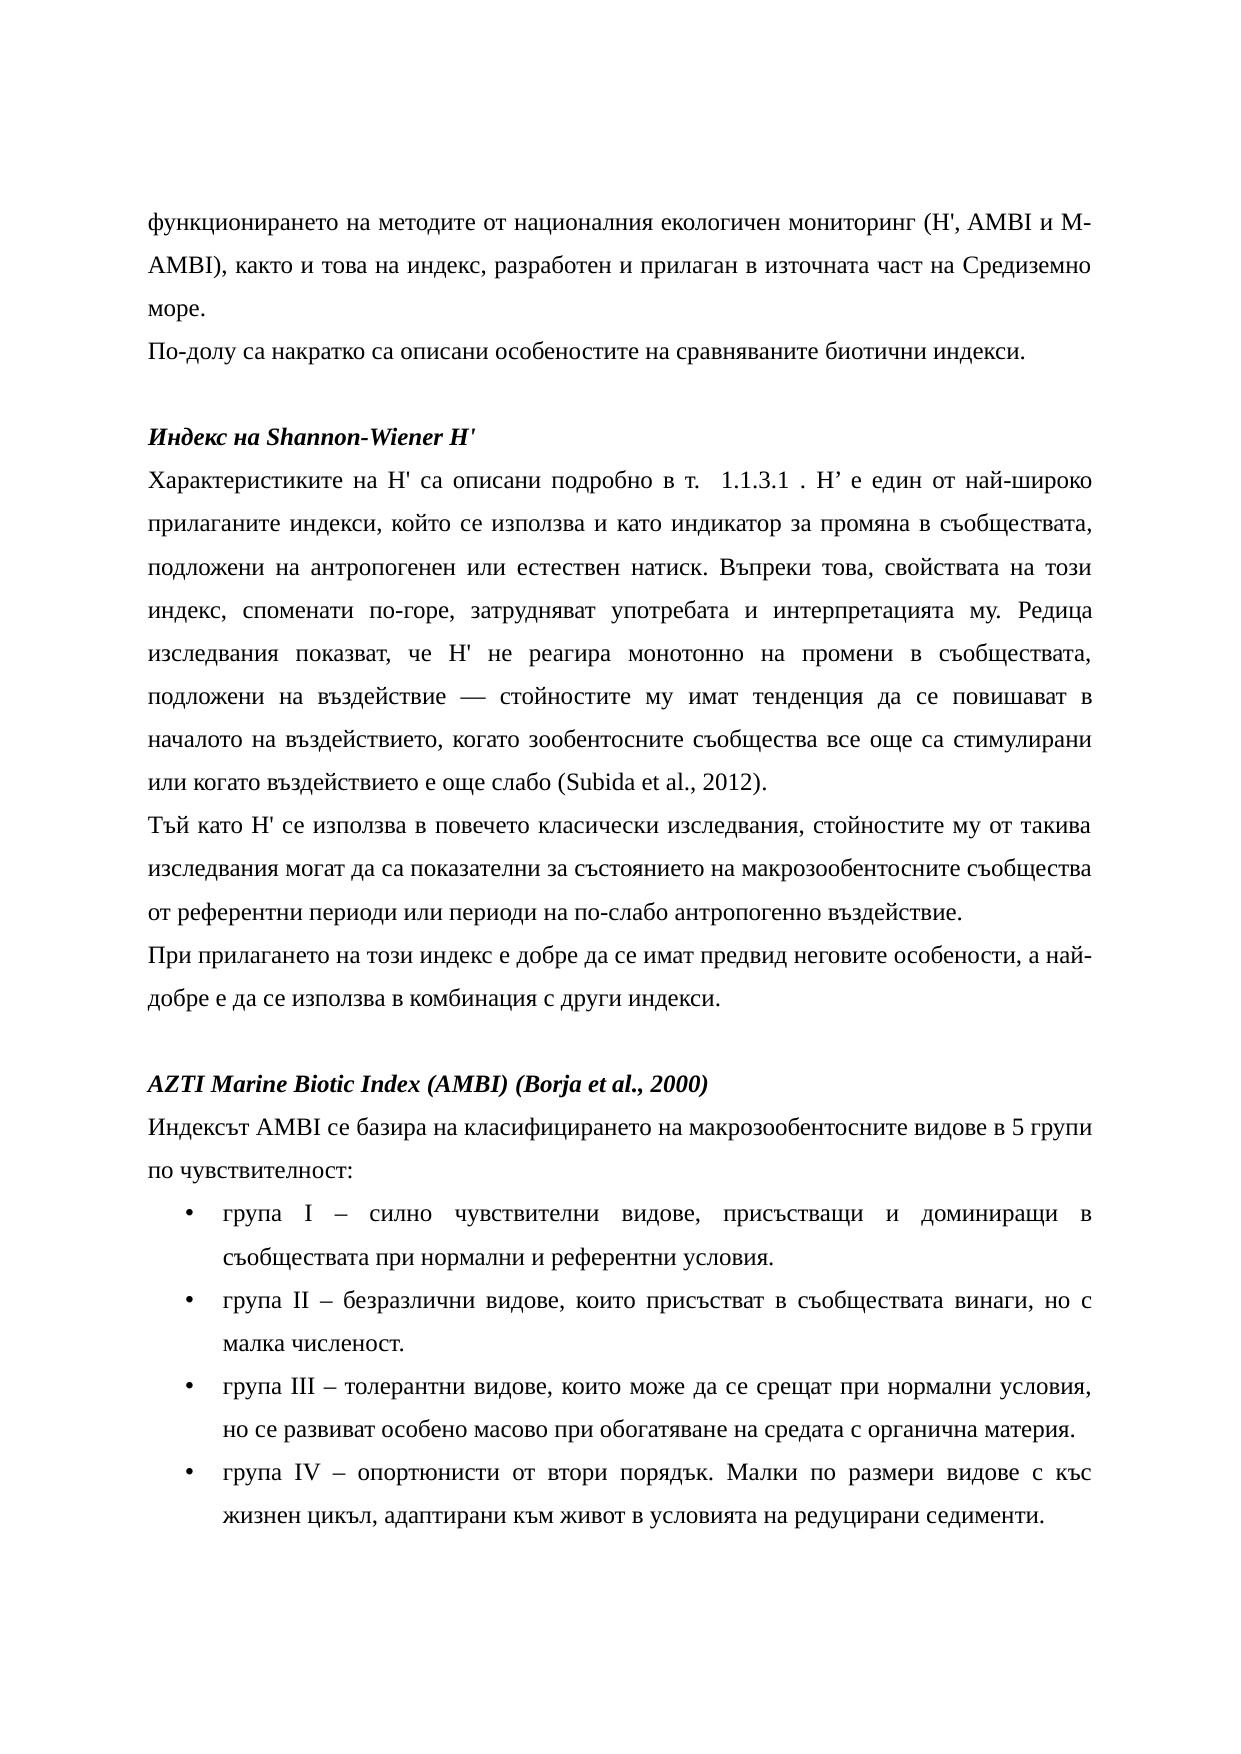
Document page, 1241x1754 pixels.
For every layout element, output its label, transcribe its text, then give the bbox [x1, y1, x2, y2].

text AZTI Marine Biotic Index (AMBI) (Borja et al., 2000) [148, 1069, 1093, 1098]
text Индексът AMBI се базира на класифицирането на макрозообентосните видове в 5 групи по чувствителност: [148, 1112, 1093, 1184]
text При прилагането на този индекс е добре да се имат предвид неговите особености, а най-добре е да се използва в комбинация с други индекси. [148, 940, 1093, 1012]
text Характеристиките на H' са описани подробно в т. 1.1.3.1. H’ е един от най-широко прилаганите индекси, който се използва и като индикатор за промяна в съобществата, подложени на антропогенен или естествен натиск. Въпреки това, свойствата на този индекс, споменати по-горе, затрудняват употребата и интерпретацията му. Редица изследвания показват, че H' не реагира монотонно на промени в съобществата, подложени на въздействие — стойностите му имат тенденция да се повишават в началото на въздействието, когато зообентосните съобщества все още са стимулирани или когато въздействието е още слабо (Subida et al., 2012). [148, 465, 1093, 796]
list група IV – опортюнисти от втори порядък. Малки по размери видове с къс жизнен цикъл, адаптирани към живот в условията на редуцирани седименти. [185, 1457, 1093, 1529]
text По-долу са накратко са описани особеностите на сравняваните биотични индекси. [148, 336, 1093, 365]
list група II – безразлични видове, които присъстват в съобществата винаги, но с малка численост. [185, 1285, 1093, 1357]
text Индекс на Shannon-Wiener H' [148, 422, 1093, 451]
list група III – толерантни видове, които може да се срещат при нормални условия, но се развиват особено масово при обогатяване на средата с органична материя. [185, 1371, 1093, 1443]
list група I – силно чувствителни видове, присъстващи и доминиращи в съобществата при нормални и референтни условия. [185, 1198, 1093, 1270]
text Тъй като H' се използва в повечето класически изследвания, стойностите му от такива изследвания могат да са показателни за състоянието на макрозообентосните съобщества от референтни периоди или периоди на по-слабо антропогенно въздействие. [148, 810, 1093, 925]
text функционирането на методите от националния екологичен мониторинг (H', AMBI и M-AMBI), както и това на индекс, разработен и прилаган в източната част на Средиземно море. [148, 207, 1093, 322]
